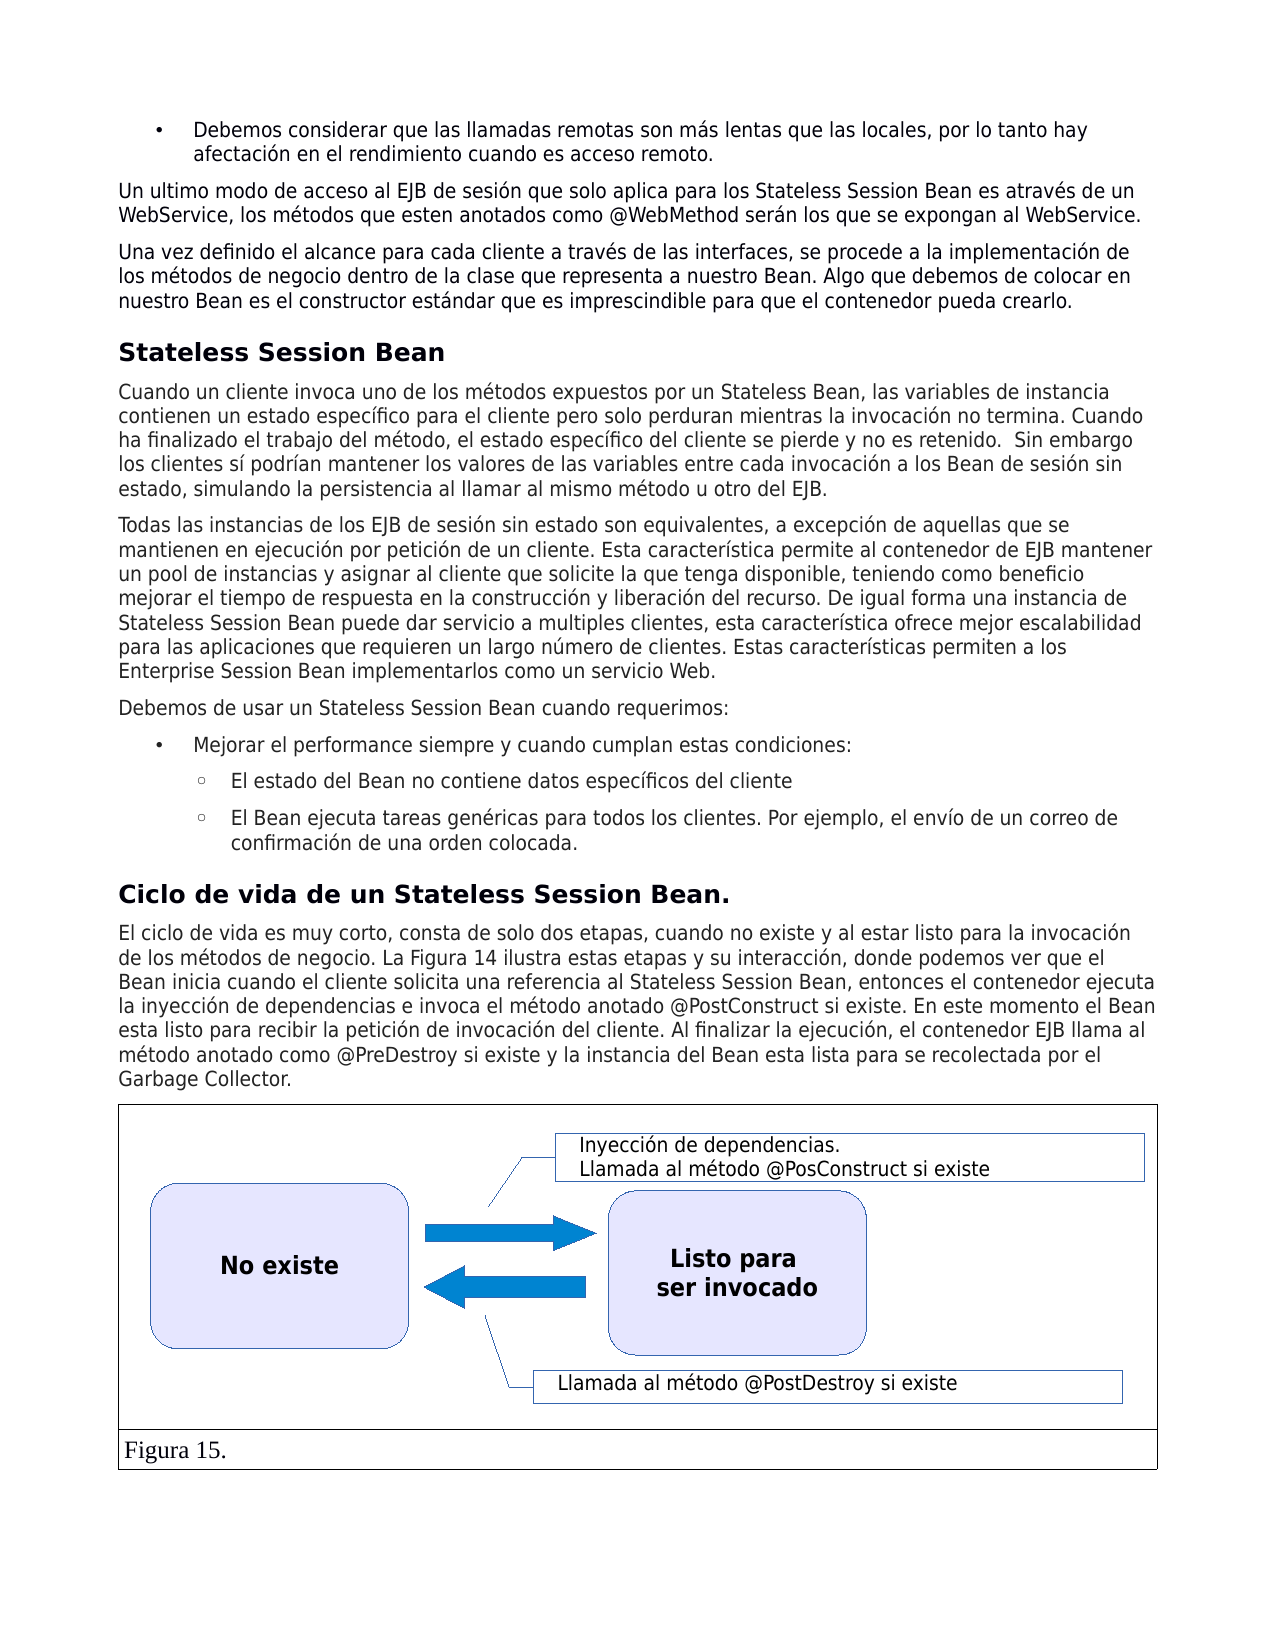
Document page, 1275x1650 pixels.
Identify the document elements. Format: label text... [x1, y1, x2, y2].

list El estado del Bean no contiene datos específicos del cliente [193, 769, 1157, 794]
text Un ultimo modo de acceso al EJB de sesión que solo aplica para los Stateless Session Bean es através de un WebService, los métodos que esten anotados como @WebMethod serán los que se expongan al WebService. [118, 179, 1157, 228]
subtitle Stateless Session Bean [118, 338, 1157, 367]
table_header [119, 1105, 1157, 1429]
list Debemos considerar que las llamadas remotas son más lentas que las locales, por lo tanto hay afectación en el rendimiento cuando es acceso remoto. [156, 118, 1157, 167]
table_cell Figura 15. [119, 1430, 1157, 1469]
text Todas las instancias de los EJB de sesión sin estado son equivalentes, a excepción de aquellas que se mantienen en ejecución por petición de un cliente. Esta característica permite al contenedor de EJB mantener un pool de instancias y asignar al cliente que solicite la que tenga disponible, teniendo como beneficio mejorar el tiempo de respuesta en la construcción y liberación del recurso. De igual forma una instancia de Stateless Session Bean puede dar servicio a multiples clientes, esta característica ofrece mejor escalabilidad para las aplicaciones que requieren un largo número de clientes. Estas características permiten a los Enterprise Session Bean implementarlos como un servicio Web. [118, 513, 1157, 683]
list Mejorar el performance siempre y cuando cumplan estas condiciones: [156, 733, 1157, 757]
subtitle Ciclo de vida de un Stateless Session Bean. [118, 880, 1157, 909]
list El Bean ejecuta tareas genéricas para todos los clientes. Por ejemplo, el envío de un correo de confirmación de una orden colocada. [193, 806, 1157, 855]
text Una vez definido el alcance para cada cliente a través de las interfaces, se procede a la implementación de los métodos de negocio dentro de la clase que representa a nuestro Bean. Algo que debemos de colocar en nuestro Bean es el constructor estándar que es imprescindible para que el contenedor pueda crearlo. [118, 240, 1157, 313]
text Cuando un cliente invoca uno de los métodos expuestos por un Stateless Bean, las variables de instancia contienen un estado específico para el cliente pero solo perduran mientras la invocación no termina. Cuando ha finalizado el trabajo del método, el estado específico del cliente se pierde y no es retenido. Sin embargo los clientes sí podrían mantener los valores de las variables entre cada invocación a los Bean de sesión sin estado, simulando la persistencia al llamar al mismo método u otro del EJB. [118, 380, 1157, 501]
text El ciclo de vida es muy corto, consta de solo dos etapas, cuando no existe y al estar listo para la invocación de los métodos de negocio. La Figura 14 ilustra estas etapas y su interacción, donde podemos ver que el Bean inicia cuando el cliente solicita una referencia al Stateless Session Bean, entonces el contenedor ejecuta la inyección de dependencias e invoca el método anotado @PostConstruct si existe. En este momento el Bean esta listo para recibir la petición de invocación del cliente. Al finalizar la ejecución, el contenedor EJB llama al método anotado como @PreDestroy si existe y la instancia del Bean esta lista para se recolectada por el Garbage Collector. [118, 921, 1157, 1091]
text Debemos de usar un Stateless Session Bean cuando requerimos: [118, 696, 1157, 720]
